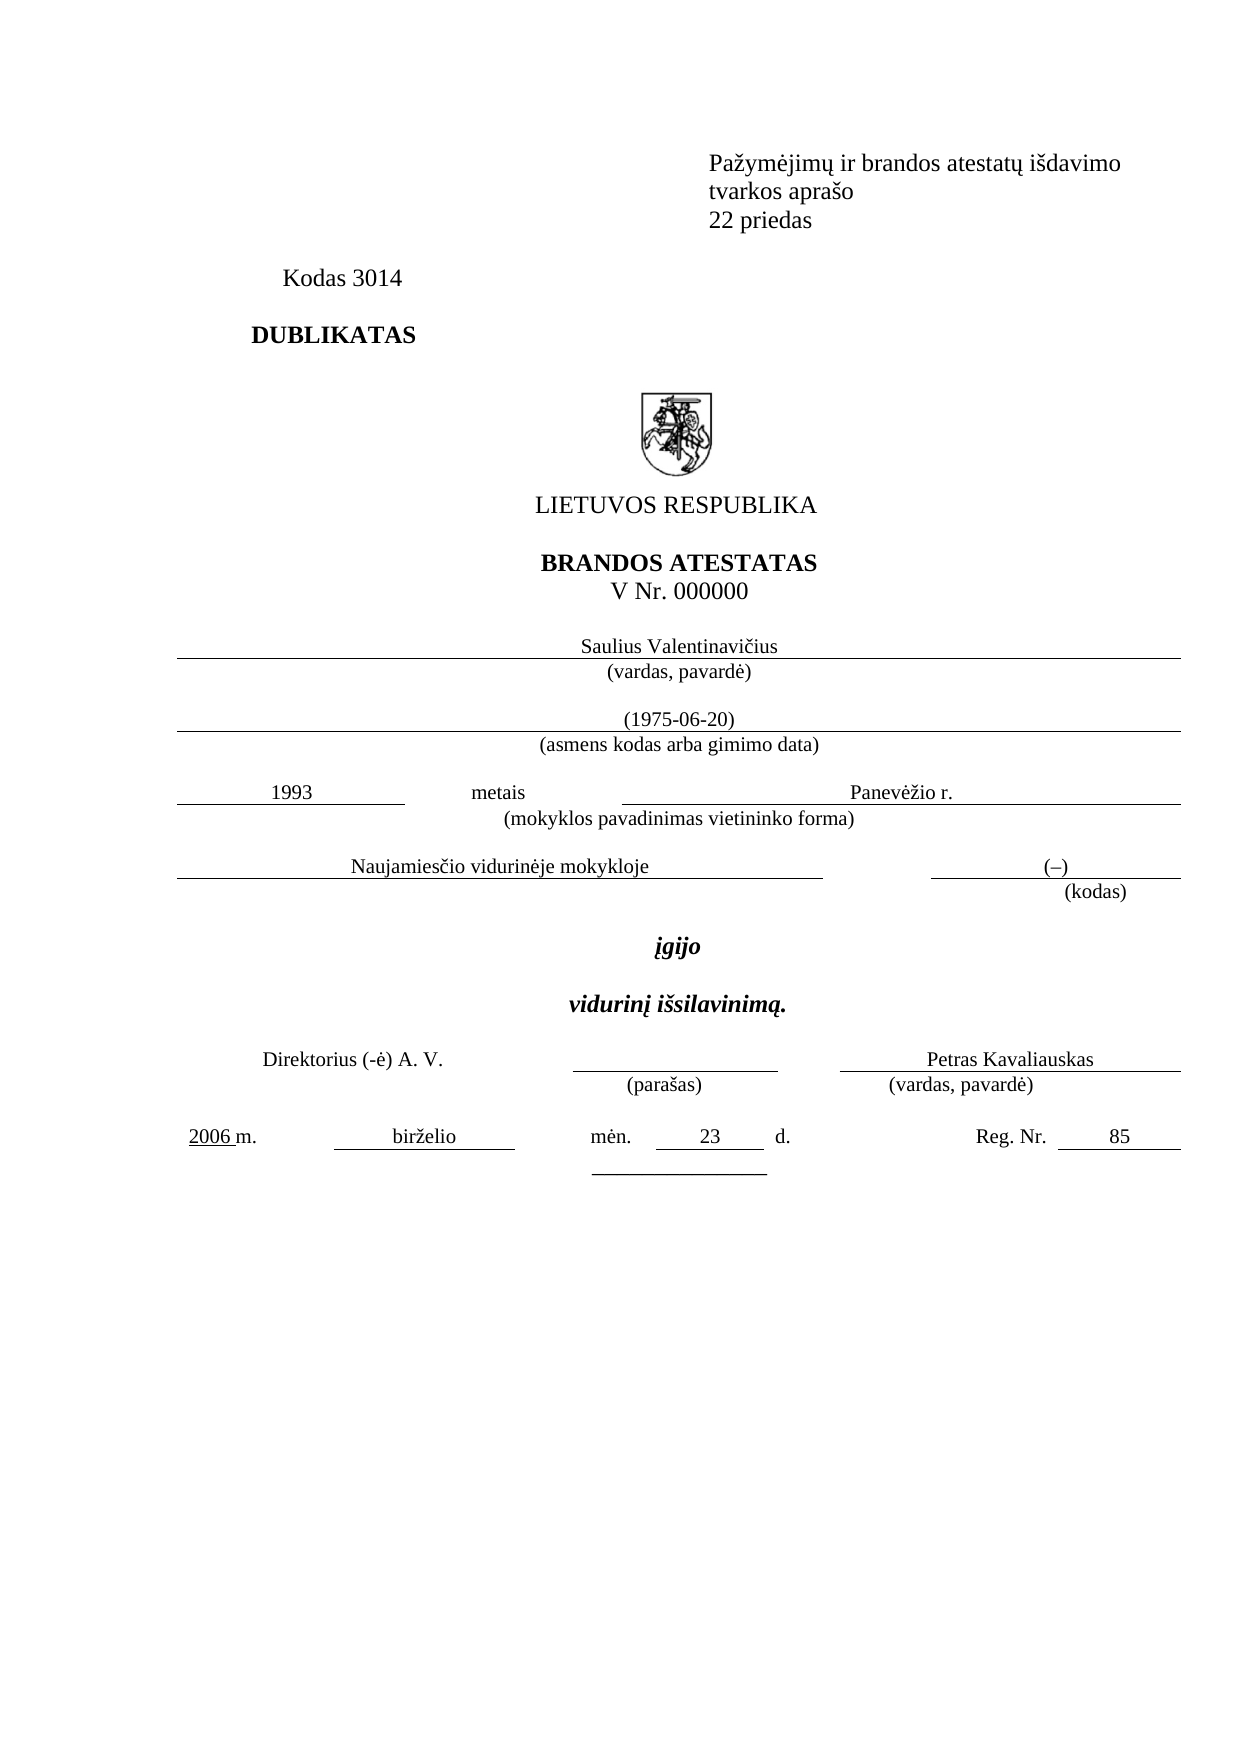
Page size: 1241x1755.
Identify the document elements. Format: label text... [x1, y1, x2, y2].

text (asmens kodas arba gimimo data) [177, 732, 1181, 756]
text vidurinį išsilavinimą. [177, 989, 1181, 1018]
table_header mėn. [579, 1124, 656, 1148]
table_cell 1993 [177, 780, 405, 804]
text ______________ [177, 1149, 1181, 1178]
table_header [778, 1046, 839, 1071]
table_header Direktorius (-ė) A. V. [177, 1046, 572, 1071]
text LIETUVOS RESPUBLIKA [177, 490, 1181, 519]
table_cell Panevėžio r. [622, 780, 1181, 804]
table_header birželio [334, 1124, 514, 1148]
table_cell Naujamiesčio vidurinėje mokykloje [177, 854, 823, 878]
table_header Saulius Valentinavičius [177, 634, 1181, 658]
table_header 23 [656, 1124, 764, 1148]
table_header [308, 1124, 334, 1148]
table_cell [823, 854, 931, 878]
table_header [573, 1046, 778, 1071]
table_cell metais [405, 780, 591, 804]
text BRANDOS ATESTATAS [177, 548, 1181, 576]
table_header (1975-06-20) [177, 707, 1181, 731]
table_cell (kodas) [177, 878, 1181, 903]
text DUBLIKATAS [177, 320, 1181, 349]
table_header d. [764, 1124, 938, 1148]
table_header 2006 m. [177, 1124, 308, 1148]
table_header Petras Kavaliauskas [840, 1046, 1181, 1071]
text Kodas 3014 [208, 263, 1181, 291]
text (parašas) (vardas, pavardė) [177, 1072, 1181, 1096]
text (vardas, pavardė) [177, 659, 1181, 683]
text įgijo [177, 931, 1181, 960]
table_cell (mokyklos pavadinimas vietininko forma) [177, 804, 1181, 853]
text tvarkos aprašo [177, 176, 1181, 205]
table_header 85 [1058, 1124, 1181, 1148]
text Pažymėjimų ir brandos atestatų išdavimo [177, 148, 1181, 176]
table_cell (–) [931, 854, 1181, 878]
table_header Reg. Nr. [938, 1124, 1058, 1148]
table_header [177, 756, 1181, 780]
text 22 priedas [177, 205, 1181, 234]
table_cell [591, 780, 622, 804]
text V Nr. 000000 [177, 576, 1181, 605]
table_header [515, 1124, 579, 1148]
